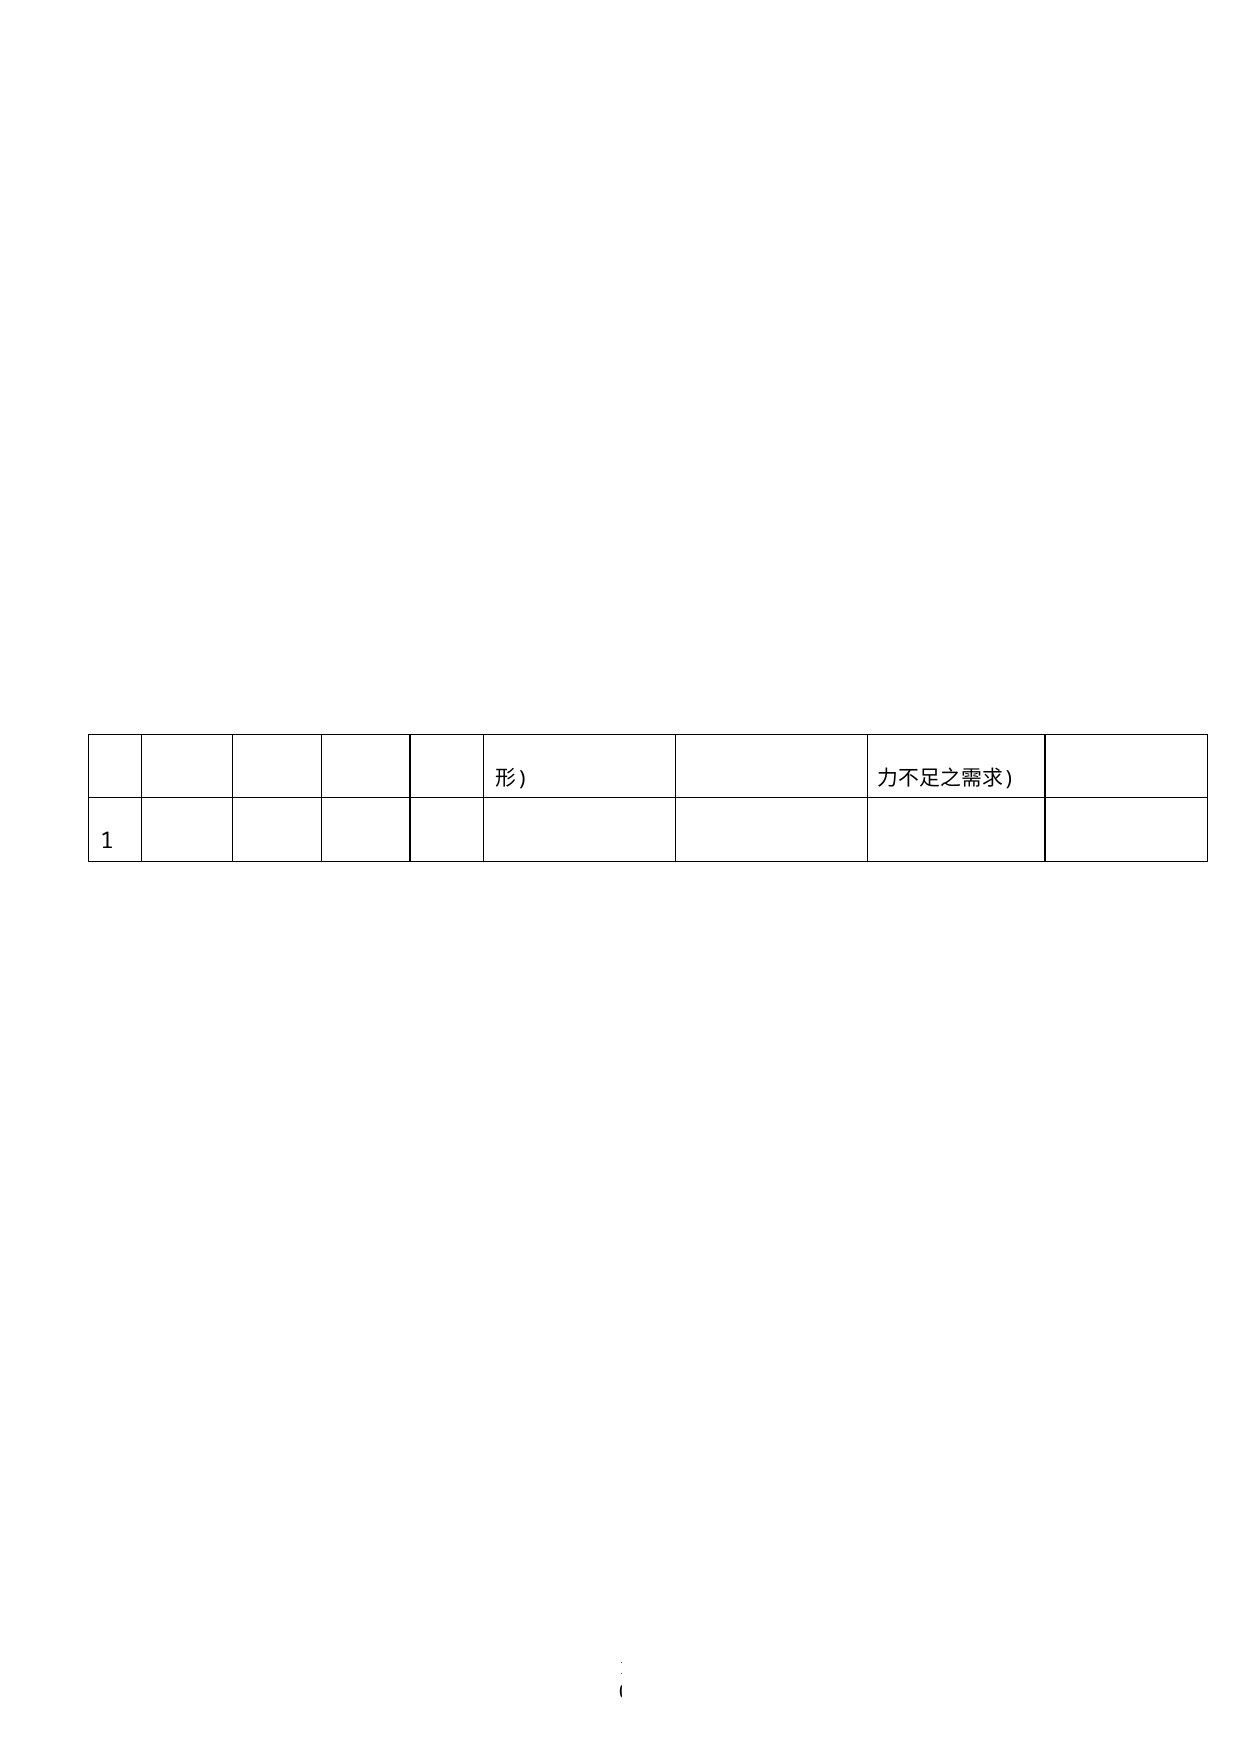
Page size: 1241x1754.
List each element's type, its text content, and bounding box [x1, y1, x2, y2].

table_header [322, 735, 409, 797]
table_cell [868, 798, 1044, 861]
table_header [89, 735, 141, 797]
table_cell [322, 798, 409, 861]
table_header [233, 735, 321, 797]
table_header [1046, 735, 1207, 797]
table_header 力不足之需求) [868, 735, 1044, 797]
table_cell [142, 798, 232, 861]
table_header 形) [484, 735, 675, 797]
table_cell 1 [89, 798, 141, 861]
table_cell [233, 798, 321, 861]
table_cell [484, 798, 675, 861]
table_header [411, 735, 483, 797]
table_cell [411, 798, 483, 861]
table_header [676, 735, 867, 797]
table_header [142, 735, 232, 797]
table_cell [676, 798, 867, 861]
table_cell [1046, 798, 1207, 861]
